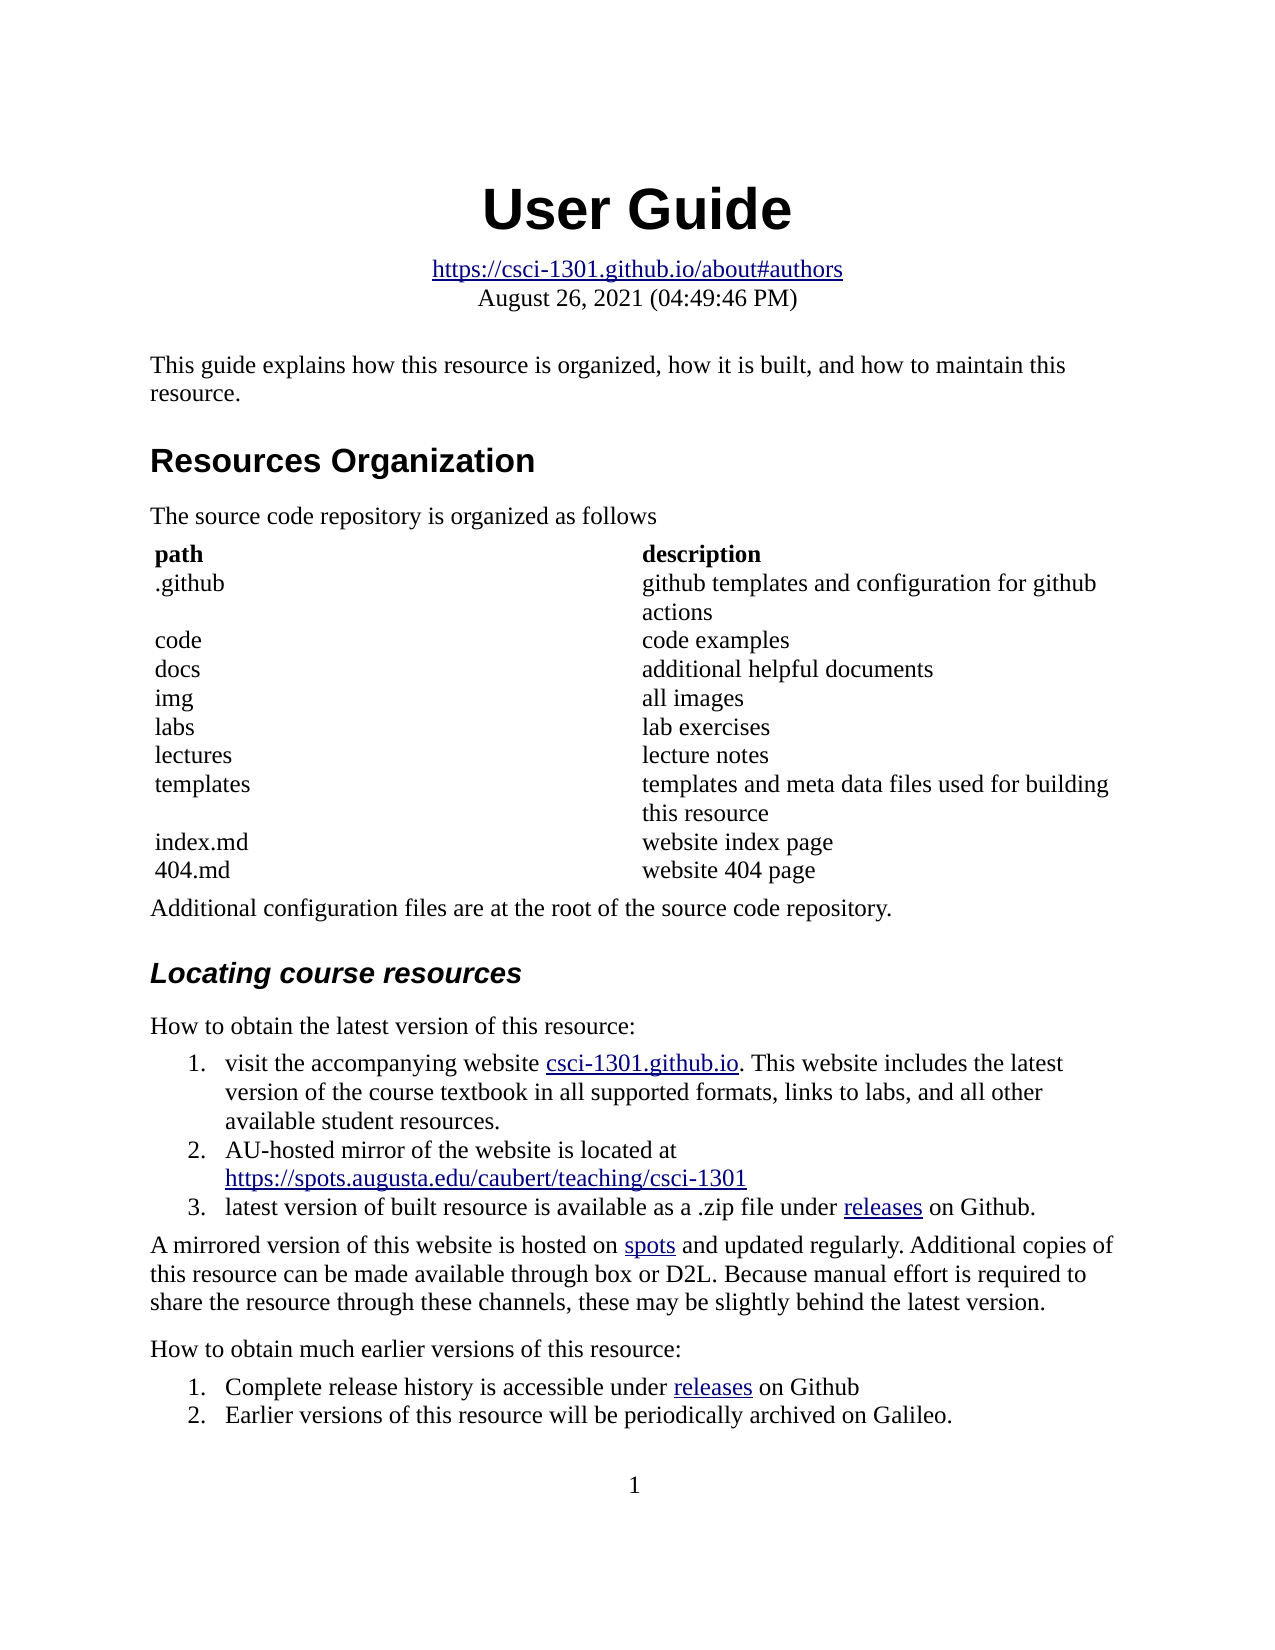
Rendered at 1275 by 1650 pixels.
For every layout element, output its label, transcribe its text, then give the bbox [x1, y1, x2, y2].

table_cell labs [150, 712, 637, 740]
table_cell lecture notes [638, 740, 1125, 769]
text Additional configuration files are at the root of the source code repository. [150, 893, 1125, 922]
subtitle Locating course resources [150, 956, 1125, 989]
list latest version of built resource is available as a .zip file under releases on Github. [187, 1192, 1125, 1221]
text A mirrored version of this website is hosted on spots and updated regularly. Additional copies of this resource can be made available through box or D2L. Because manual effort is required to share the resource through these channels, these may be slightly behind the latest version. [150, 1230, 1125, 1316]
table_cell templates and meta data files used for building this resource [638, 769, 1125, 827]
table_cell code examples [638, 625, 1125, 654]
table_cell lectures [150, 740, 637, 769]
table_cell 404.md [150, 855, 637, 884]
table_cell templates [150, 769, 637, 827]
table_cell additional helpful documents [638, 654, 1125, 683]
table_header path [150, 539, 637, 568]
table_cell github templates and configuration for github actions [638, 568, 1125, 625]
list visit the accompanying website csci-1301.github.io. This website includes the latest version of the course textbook in all supported formats, links to labs, and all other available student resources. [187, 1048, 1125, 1135]
table_header description [638, 539, 1125, 568]
table_cell lab exercises [638, 712, 1125, 740]
text The source code repository is organized as follows [150, 501, 1125, 530]
subtitle Resources Organization [150, 441, 1125, 480]
text How to obtain the latest version of this resource: [150, 1011, 1125, 1039]
text This guide explains how this resource is organized, how it is built, and how to maintain this resource. [150, 350, 1125, 407]
text https://csci-1301.github.io/about#authors [150, 254, 1125, 283]
table_cell code [150, 625, 637, 654]
list Earlier versions of this resource will be periodically archived on Galileo. [187, 1401, 1125, 1429]
list Complete release history is accessible under releases on Github [187, 1372, 1125, 1401]
table_cell website 404 page [638, 855, 1125, 884]
table_cell .github [150, 568, 637, 625]
list AU-hosted mirror of the website is located at https://spots.augusta.edu/caubert/teaching/csci-1301 [187, 1135, 1125, 1192]
table_cell docs [150, 654, 637, 683]
table_cell all images [638, 683, 1125, 712]
text How to obtain much earlier versions of this resource: [150, 1334, 1125, 1363]
title User Guide [150, 175, 1125, 242]
text August 26, 2021 (04:49:46 PM) [150, 283, 1125, 312]
table_cell website index page [638, 827, 1125, 855]
table_cell img [150, 683, 637, 712]
table_cell index.md [150, 827, 637, 855]
